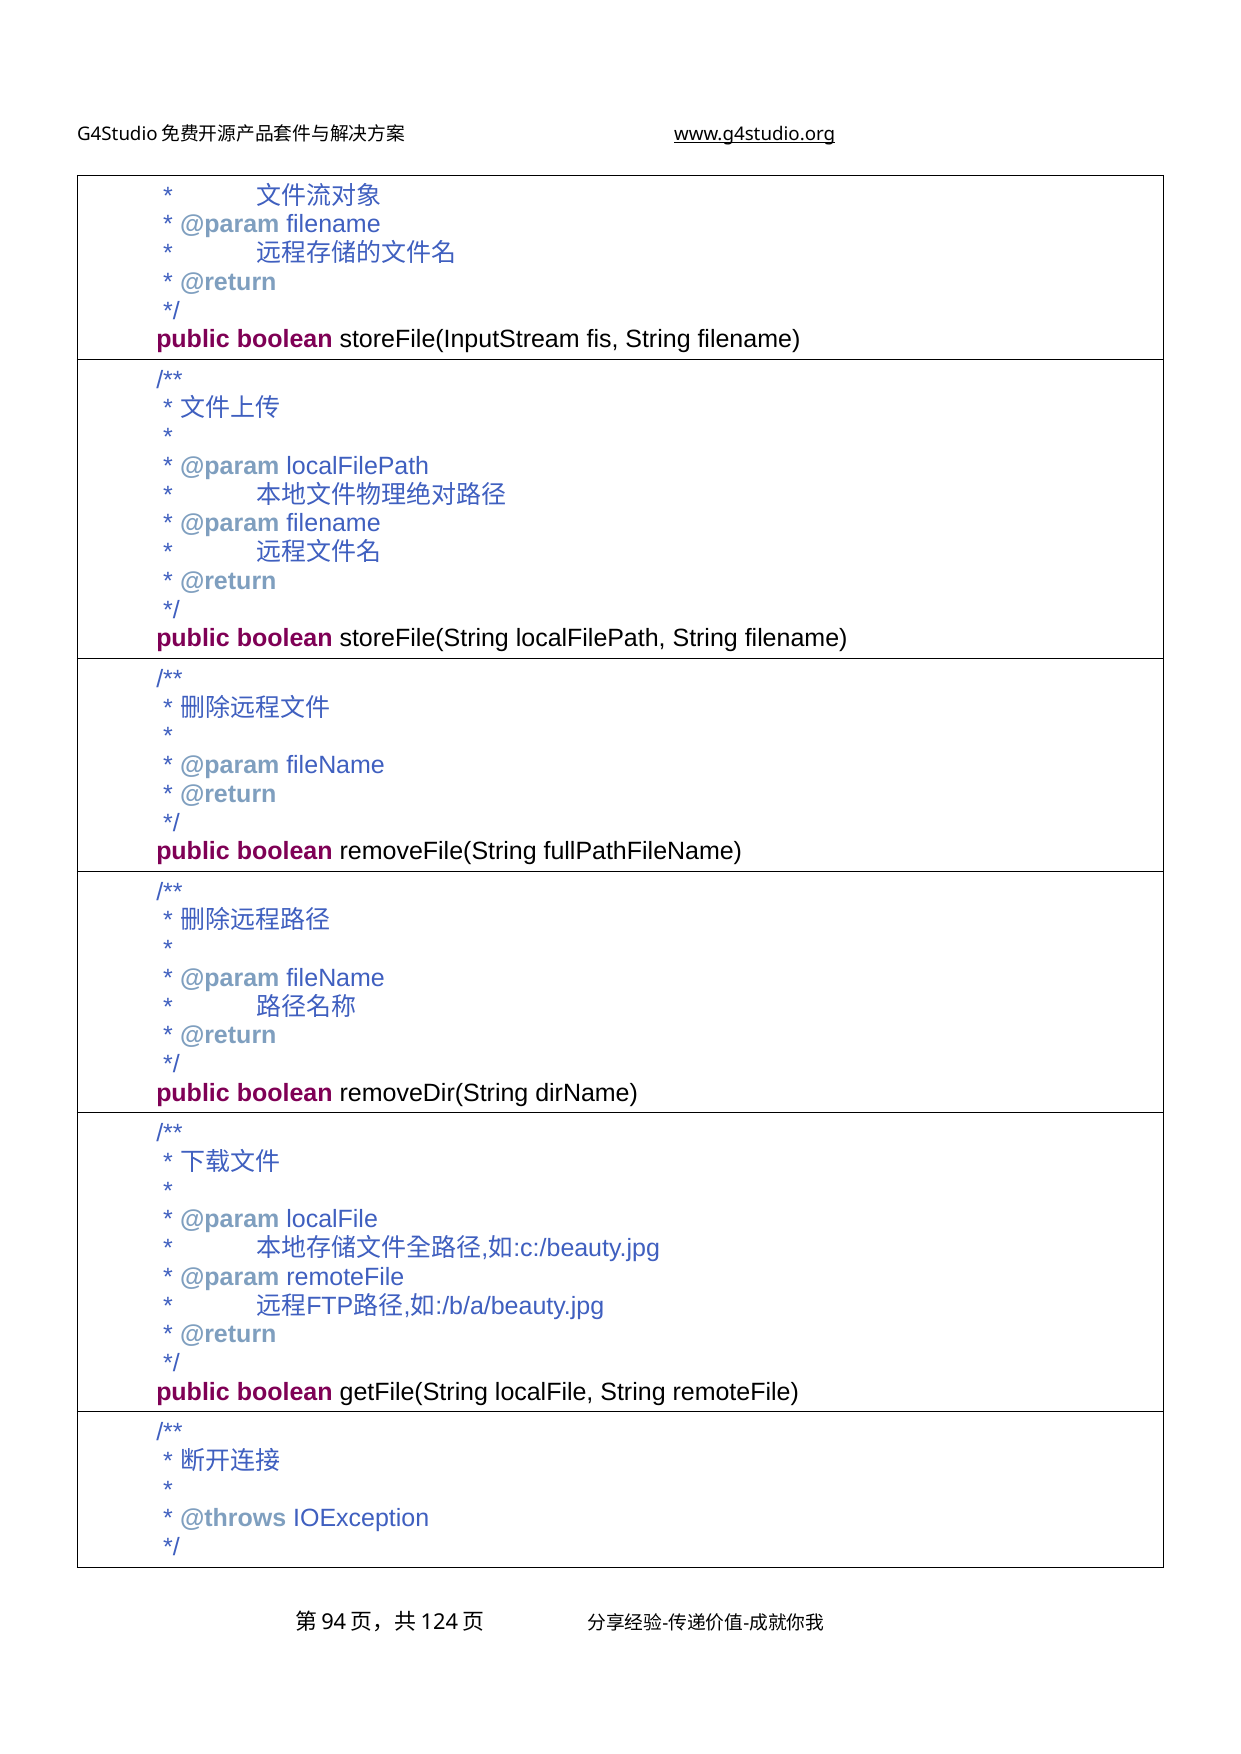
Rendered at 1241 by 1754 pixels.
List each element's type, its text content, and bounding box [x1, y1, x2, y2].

table_cell /** * 下载文件 * * @param localFile * 本地存储文件全路径,如:c:/beauty.jpg * @param remoteFile * 远程FTP路径,如:/b/a/beauty.jpg * @return */ public boolean getFile(String localFile, String remoteFile) [78, 1113, 1163, 1411]
table_cell /** * 断开连接 * * @throws IOException */ [78, 1412, 1163, 1567]
table_cell /** * 删除远程路径 * * @param fileName * 路径名称 * @return */ public boolean removeDir(String dirName) [78, 872, 1163, 1112]
table_cell /** * 文件上传 * * @param localFilePath * 本地文件物理绝对路径 * @param filename * 远程文件名 * @return */ public boolean storeFile(String localFilePath, String filename) [78, 360, 1163, 658]
table_cell /** * 删除远程文件 * * @param fileName * @return */ public boolean removeFile(String fullPathFileName) [78, 659, 1163, 871]
table_cell * 文件流对象 * @param filename * 远程存储的文件名 * @return */ public boolean storeFile(InputStream fis, String filename) [78, 176, 1163, 359]
